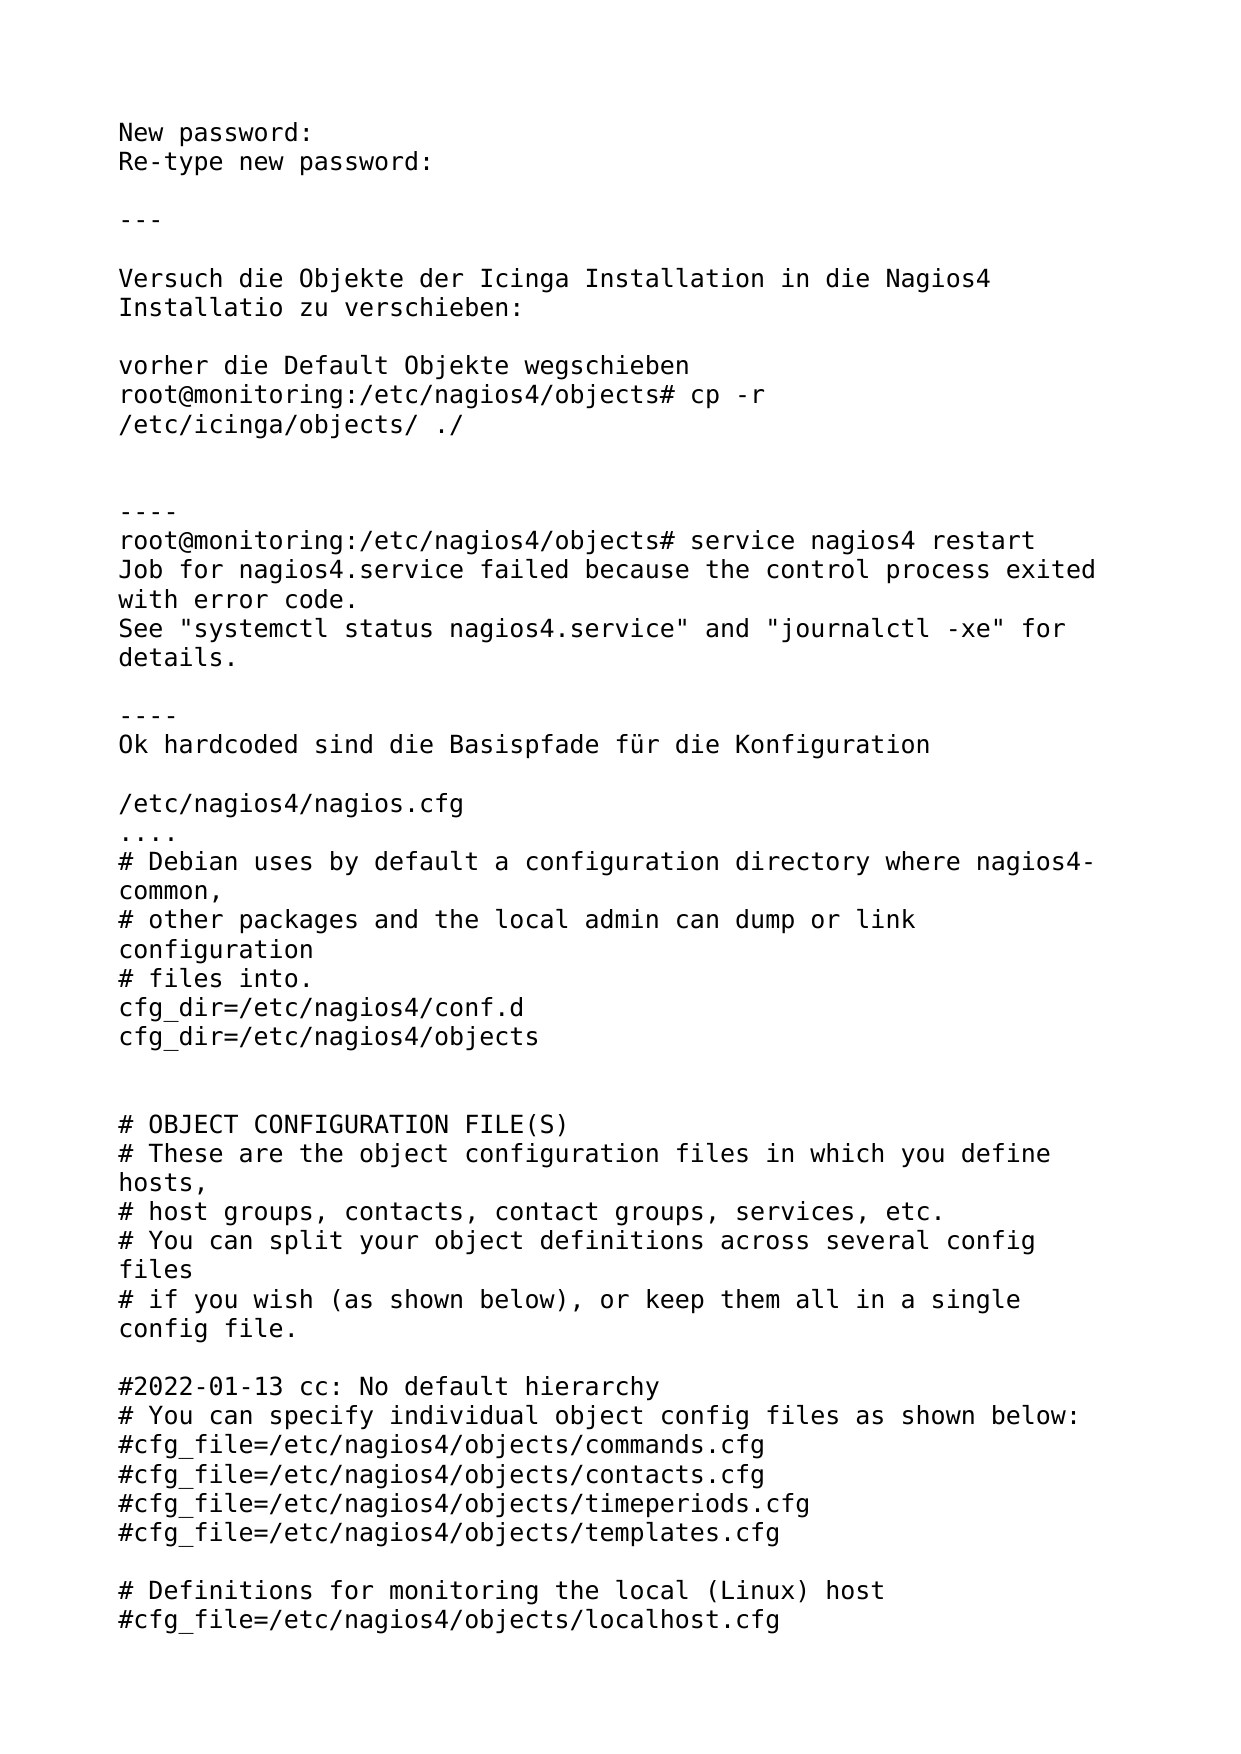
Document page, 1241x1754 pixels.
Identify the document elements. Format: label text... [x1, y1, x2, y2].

text New password: Re-type new password: --- Versuch die Objekte der Icinga Installation in die Nagios4 Installatio zu verschieben: vorher die Default Objekte wegschieben root@monitoring:/etc/nagios4/objects# cp -r /etc/icinga/objects/ ./ ---- root@monitoring:/etc/nagios4/objects# service nagios4 restart Job for nagios4.service failed because the control process exited with error code. See "systemctl status nagios4.service" and "journalctl -xe" for details. ---- Ok hardcoded sind die Basispfade für die Konfiguration /etc/nagios4/nagios.cfg .... # Debian uses by default a configuration directory where nagios4-common, # other packages and the local admin can dump or link configuration # files into. cfg_dir=/etc/nagios4/conf.d cfg_dir=/etc/nagios4/objects # OBJECT CONFIGURATION FILE(S) # These are the object configuration files in which you define hosts, # host groups, contacts, contact groups, services, etc. # You can split your object definitions across several config files # if you wish (as shown below), or keep them all in a single config file. #2022-01-13 cc: No default hierarchy # You can specify individual object config files as shown below: #cfg_file=/etc/nagios4/objects/commands.cfg #cfg_file=/etc/nagios4/objects/contacts.cfg #cfg_file=/etc/nagios4/objects/timeperiods.cfg #cfg_file=/etc/nagios4/objects/templates.cfg # Definitions for monitoring the local (Linux) host #cfg_file=/etc/nagios4/objects/localhost.cfg [118, 118, 1122, 1635]
